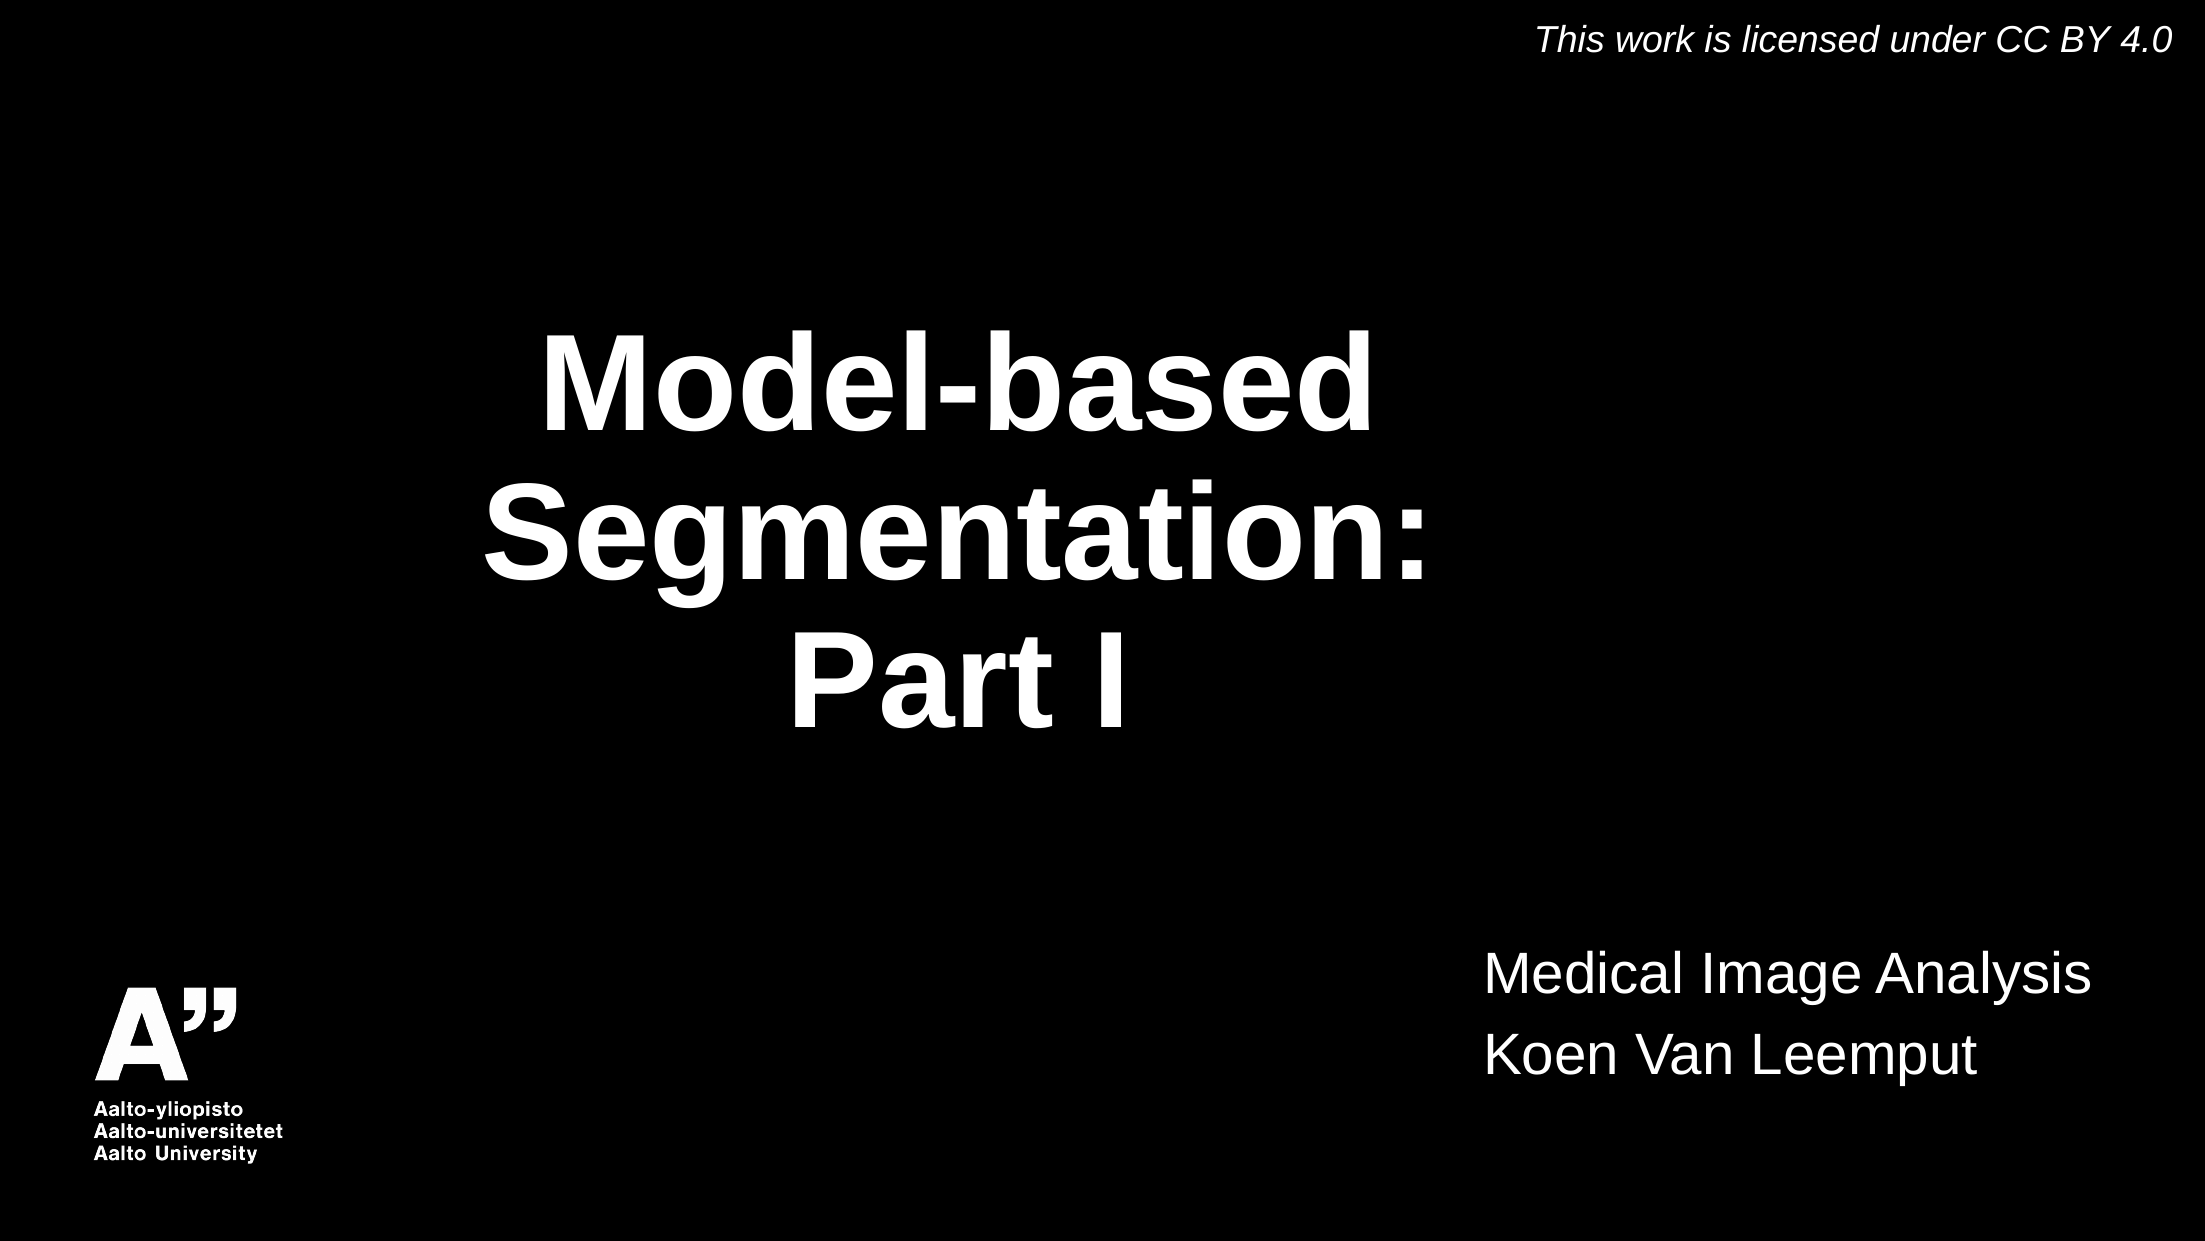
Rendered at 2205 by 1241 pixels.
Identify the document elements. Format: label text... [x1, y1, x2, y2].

list Koen Van Leemput [1468, 1016, 2205, 1065]
list Medical Image Analysis [1468, 935, 2205, 984]
text_box This work is licensed under CC BY 4.0 [1518, 0, 2199, 95]
list Model-based Segmentation: Part I [307, 655, 1611, 765]
picture [0, 894, 376, 1241]
